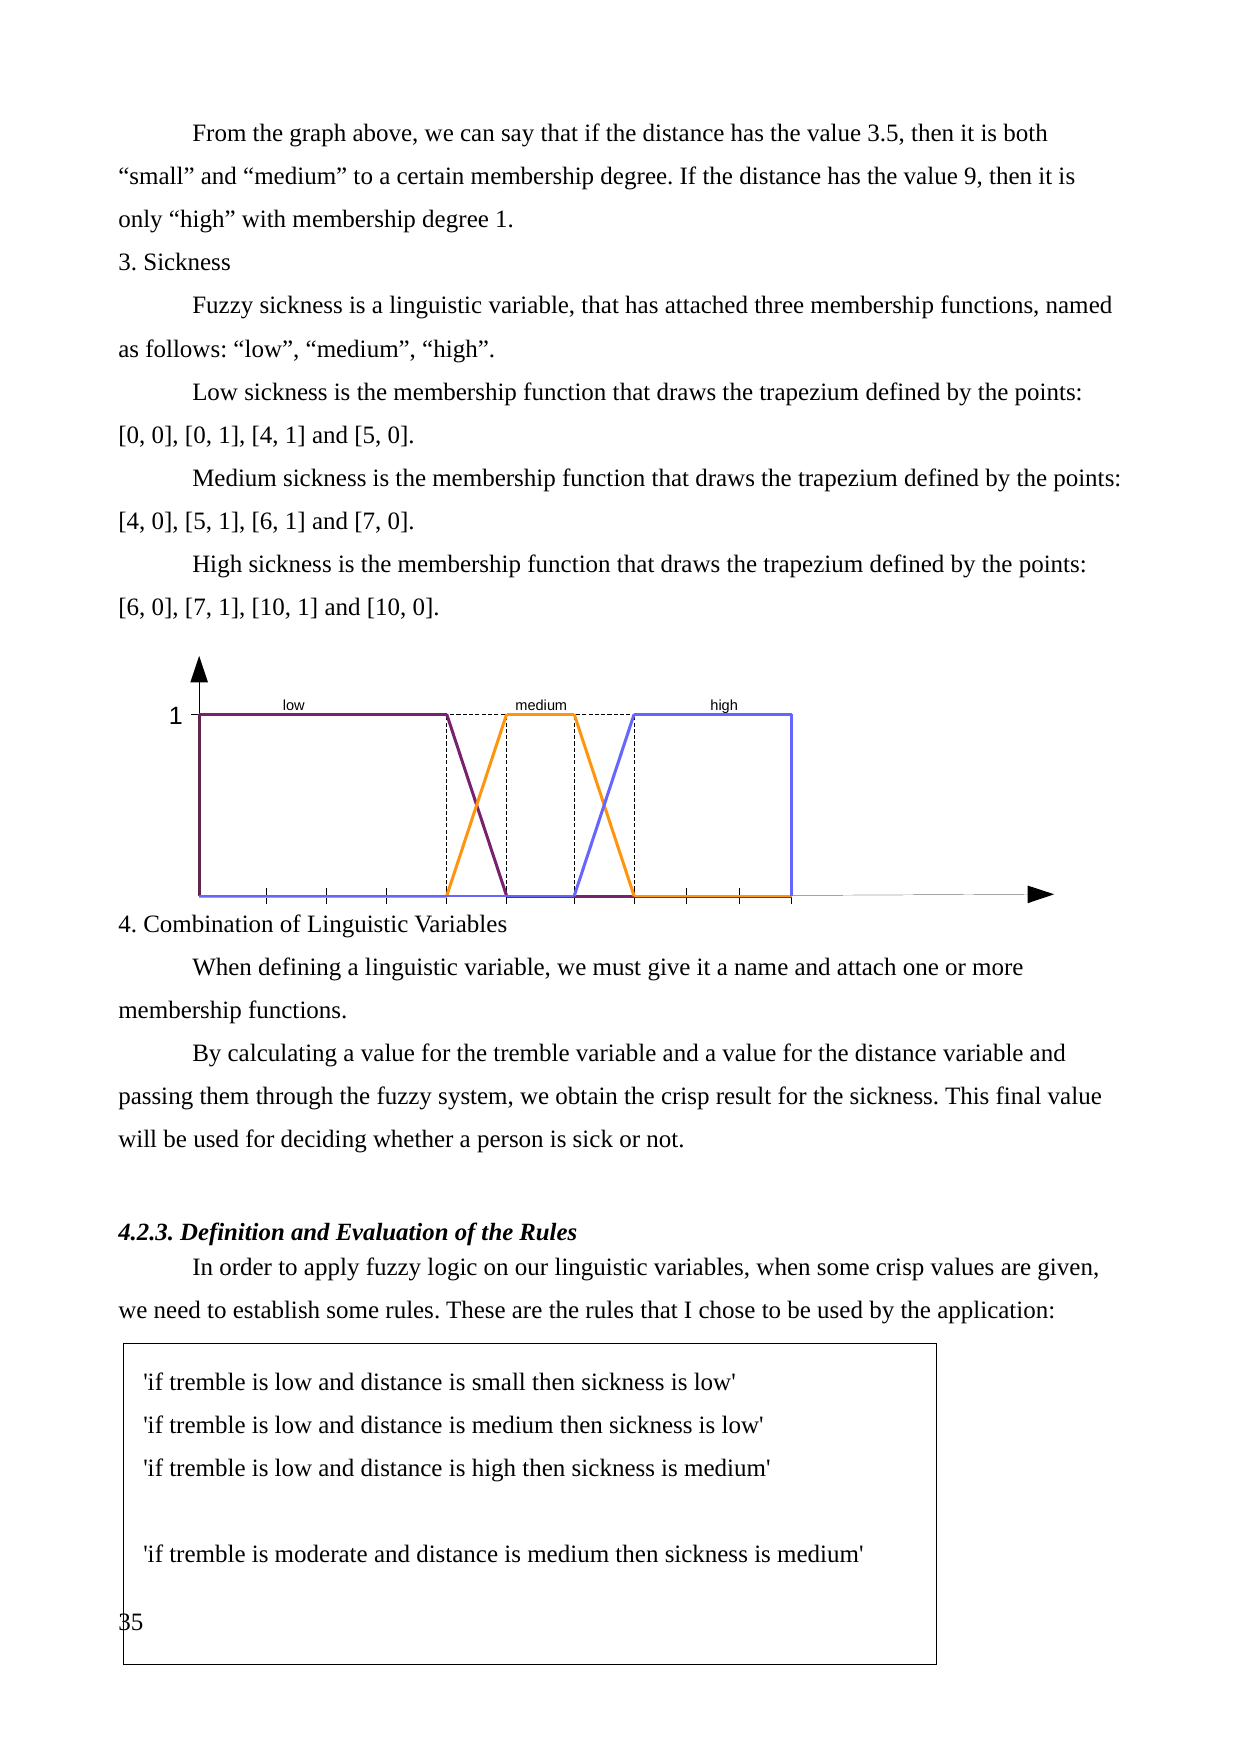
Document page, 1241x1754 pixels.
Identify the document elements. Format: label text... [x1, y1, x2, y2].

text [4, 0], [5, 1], [6, 1] and [7, 0]. [118, 506, 1122, 535]
text [0, 0], [0, 1], [4, 1] and [5, 0]. [118, 420, 1122, 449]
text [937, 1539, 1122, 1568]
text Fuzzy sickness is a linguistic variable, that has attached three membership functions, named as follows: “low”, “medium”, “high”. [118, 291, 1122, 362]
text Medium sickness is the membership function that draws the trapezium defined by the points: [118, 463, 1122, 492]
text From the graph above, we can say that if the distance has the value 3.5, then it is both “small” and “medium” to a certain membership degree. If the distance has the value 9, then it is only “high” with membership degree 1. [118, 118, 1122, 233]
text 4. Combination of Linguistic Variables [118, 909, 1122, 937]
subtitle 4.2.3. Definition and Evaluation of the Rules [118, 1217, 1122, 1245]
text 'if tremble is low and distance is high then sickness is medium' [124, 1453, 936, 1482]
text [937, 1453, 1122, 1482]
text High sickness is the membership function that draws the trapezium defined by the points: [118, 549, 1122, 578]
text 'if tremble is moderate and distance is medium then sickness is medium' [124, 1539, 936, 1568]
text When defining a linguistic variable, we must give it a name and attach one or more membership functions. [118, 952, 1122, 1024]
text By calculating a value for the tremble variable and a value for the distance variable and passing them through the fuzzy system, we obtain the crisp result for the sickness. This final value will be used for deciding whether a person is sick or not. [118, 1038, 1122, 1153]
text Low sickness is the membership function that draws the trapezium defined by the points: [118, 377, 1122, 406]
text 3. Sickness [118, 247, 1122, 276]
text 'if tremble is low and distance is small then sickness is low' [124, 1367, 936, 1395]
text [6, 0], [7, 1], [10, 1] and [10, 0]. [118, 592, 1122, 621]
text 'if tremble is low and distance is medium then sickness is low' [124, 1410, 936, 1438]
text [937, 1410, 1122, 1438]
text In order to apply fuzzy logic on our linguistic variables, when some crisp values are given, we need to establish some rules. These are the rules that I chose to be used by the application: [118, 1252, 1122, 1323]
text [937, 1367, 1122, 1395]
